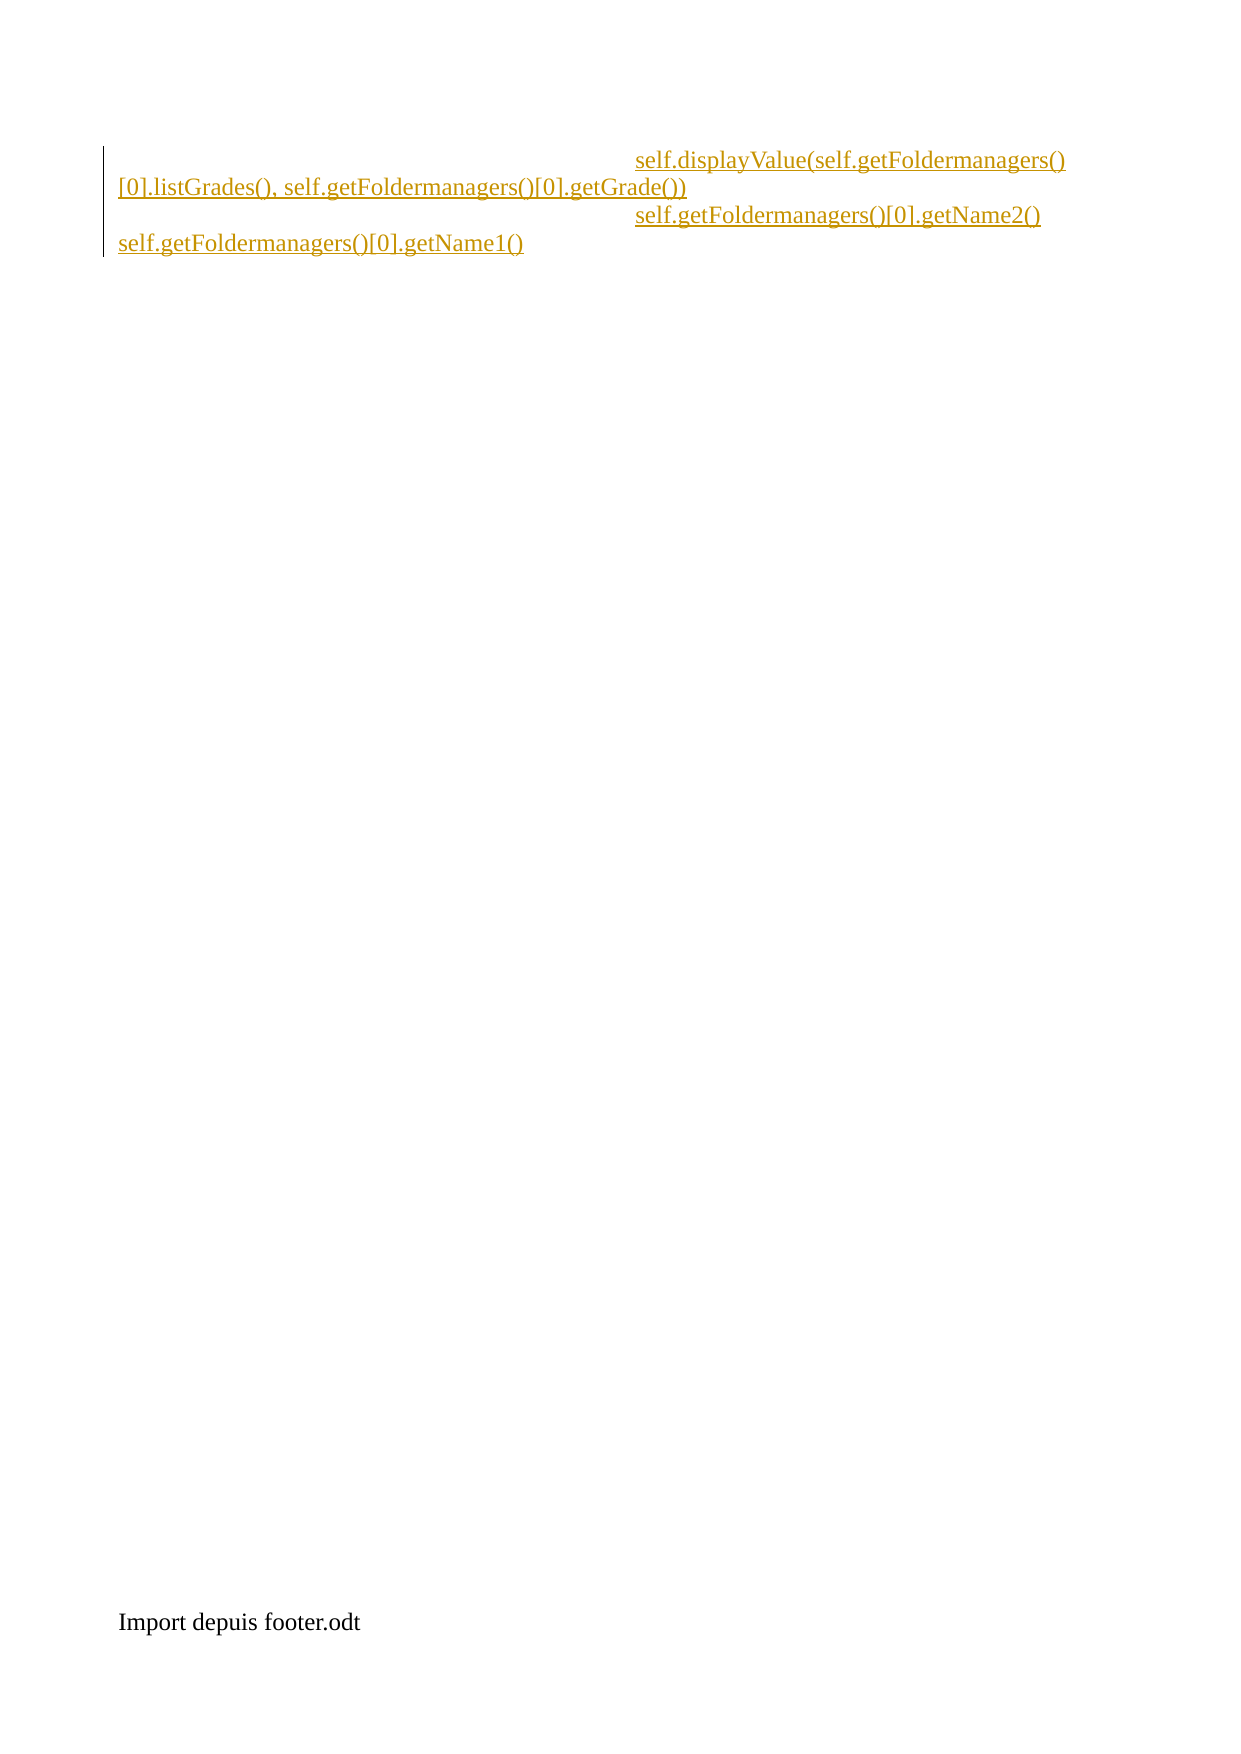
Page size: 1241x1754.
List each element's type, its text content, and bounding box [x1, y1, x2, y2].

text self.displayValue(self.getFoldermanagers()[0].listGrades(), self.getFoldermanagers()[0].getGrade()) [118, 146, 1122, 201]
text self.getFoldermanagers()[0].getName2() self.getFoldermanagers()[0].getName1() [118, 201, 1122, 257]
